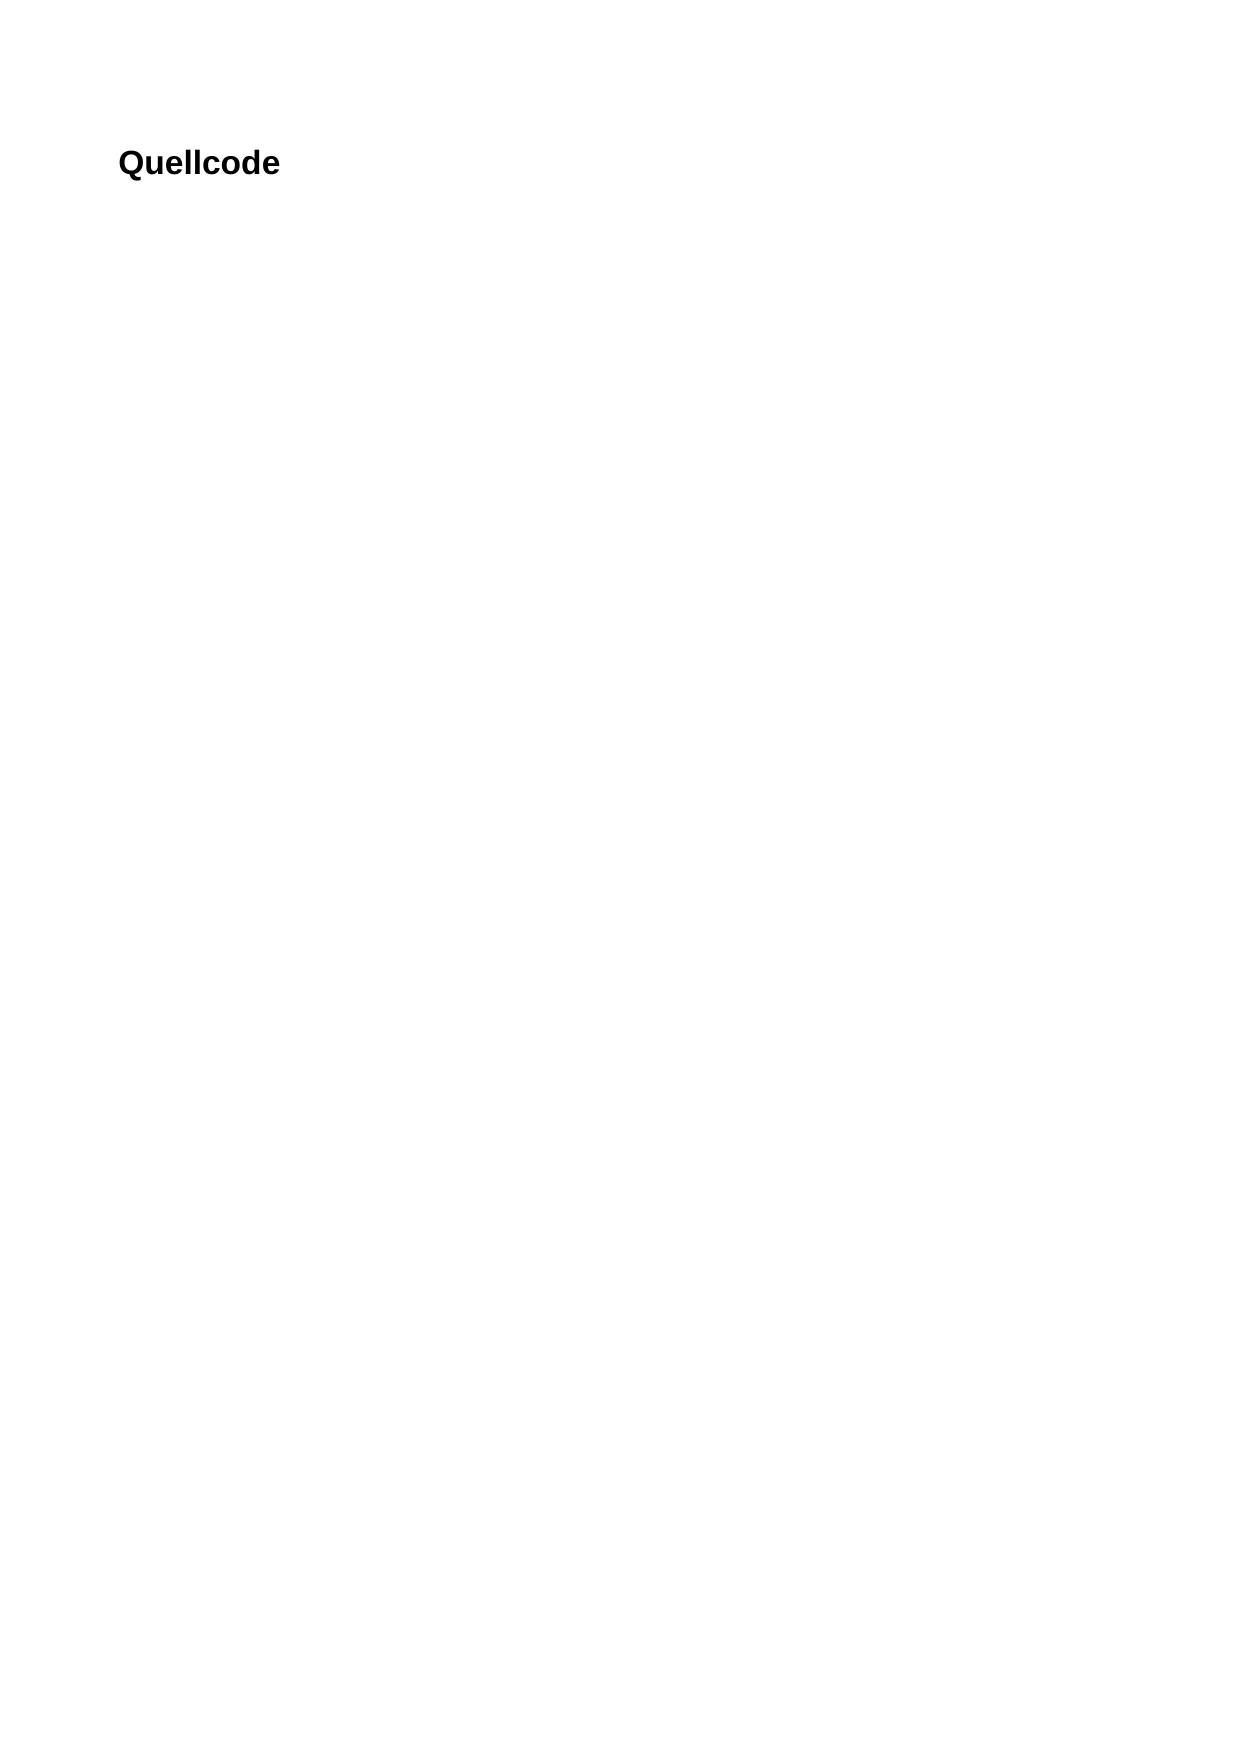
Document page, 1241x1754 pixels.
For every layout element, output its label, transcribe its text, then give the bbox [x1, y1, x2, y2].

subtitle Quellcode [118, 143, 1122, 182]
